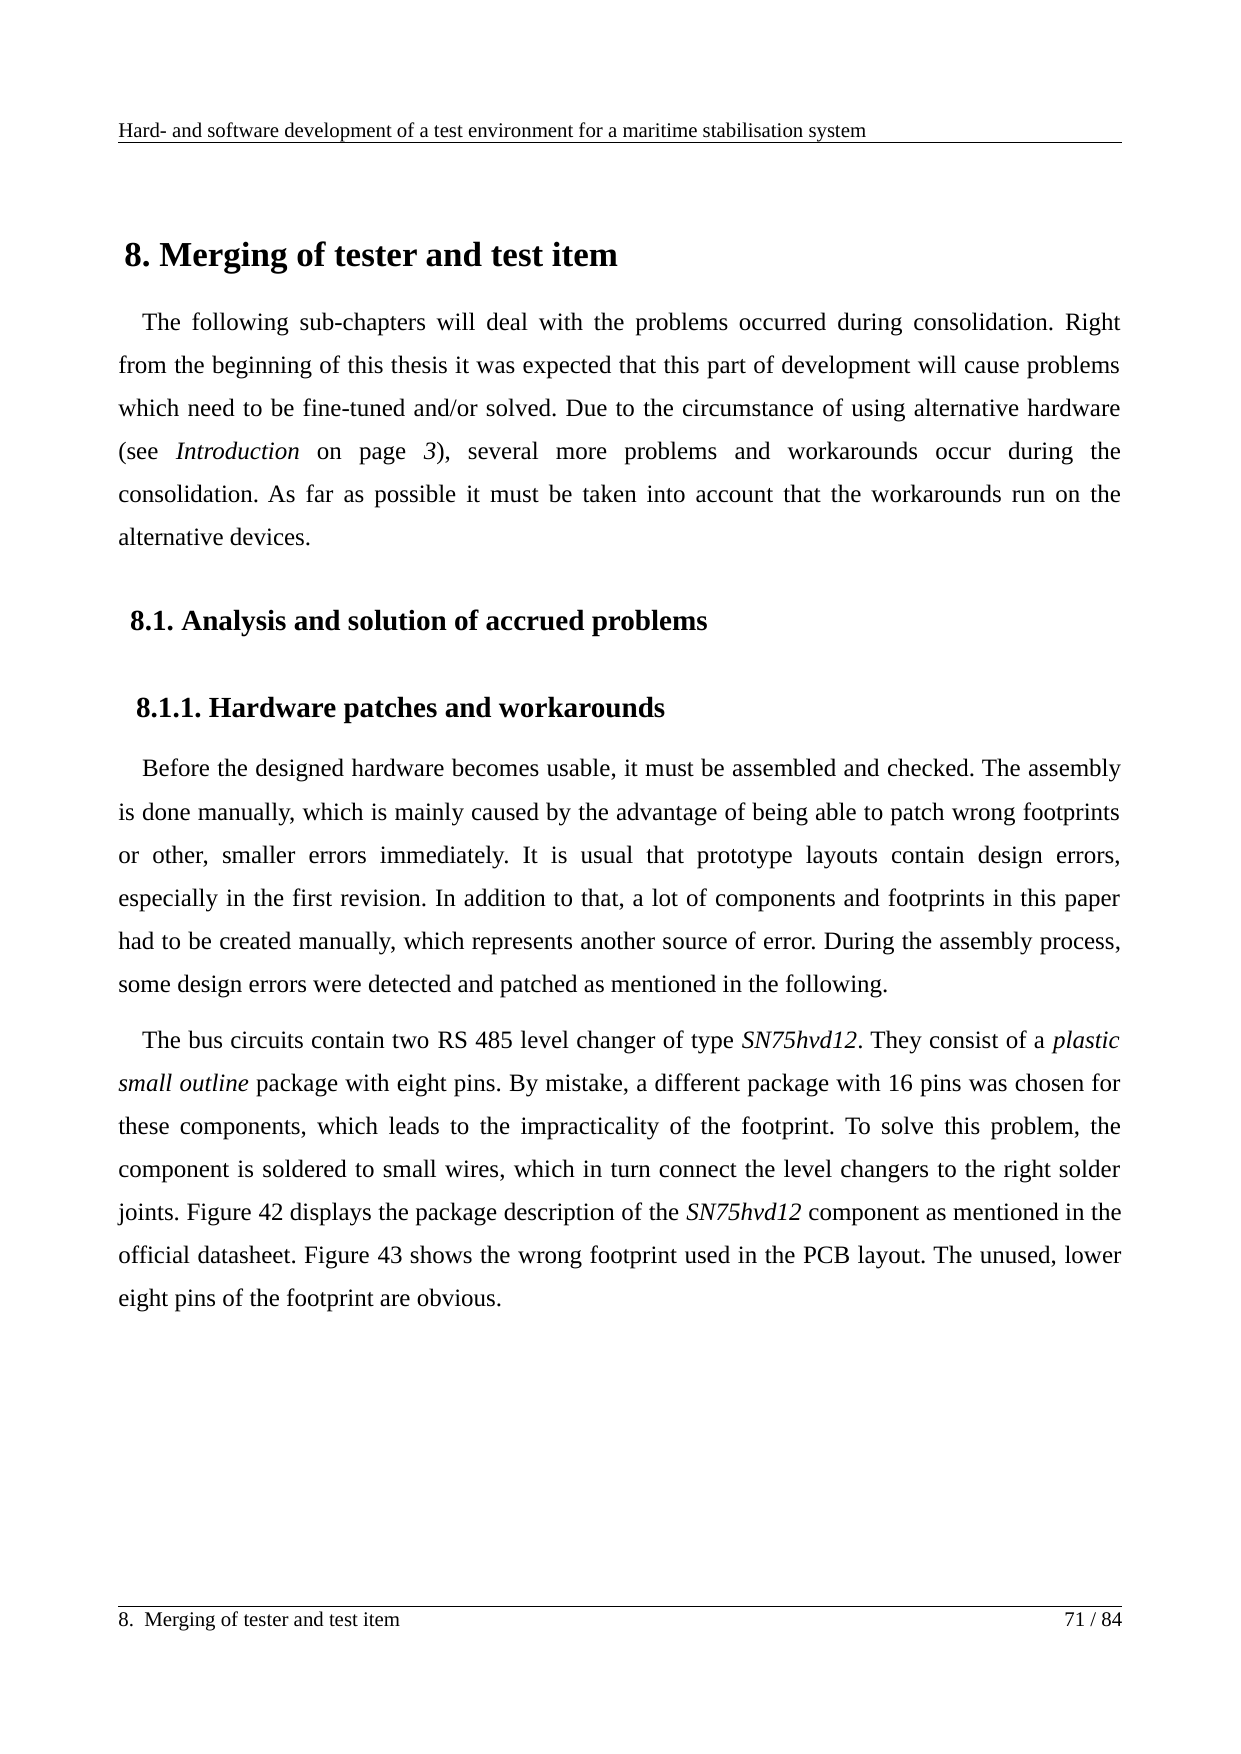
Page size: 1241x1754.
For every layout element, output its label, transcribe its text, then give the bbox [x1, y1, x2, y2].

text The bus circuits contain two RS 485 level changer of type SN75hvd12. They consist of a plastic small outline package with eight pins. By mistake, a different package with 16 pins was chosen for these components, which leads to the impracticality of the footprint. To solve this problem, the component is soldered to small wires, which in turn connect the level changers to the right solder joints. Figure 42 displays the package description of the SN75hvd12 component as mentioned in the official datasheet. Figure 43 shows the wrong footprint used in the PCB layout. The unused, lower eight pins of the footprint are obvious. [118, 1025, 1122, 1312]
text The following sub-chapters will deal with the problems occurred during consolidation. Right from the beginning of this thesis it was expected that this part of development will cause problems which need to be fine-tuned and/or solved. Due to the circumstance of using alternative hardware (see Introduction on page 2), several more problems and workarounds occur during the consolidation. As far as possible it must be taken into account that the workarounds run on the alternative devices. [118, 307, 1122, 551]
subtitle Hardware patches and workarounds [118, 691, 1122, 724]
subtitle Merging of tester and test item [118, 234, 1122, 274]
subtitle Analysis and solution of accrued problems [118, 603, 1122, 636]
text Before the designed hardware becomes usable, it must be assembled and checked. The assembly is done manually, which is mainly caused by the advantage of being able to patch wrong footprints or other, smaller errors immediately. It is usual that prototype layouts contain design errors, especially in the first revision. In addition to that, a lot of components and footprints in this paper had to be created manually, which represents another source of error. During the assembly process, some design errors were detected and patched as mentioned in the following. [118, 753, 1122, 998]
